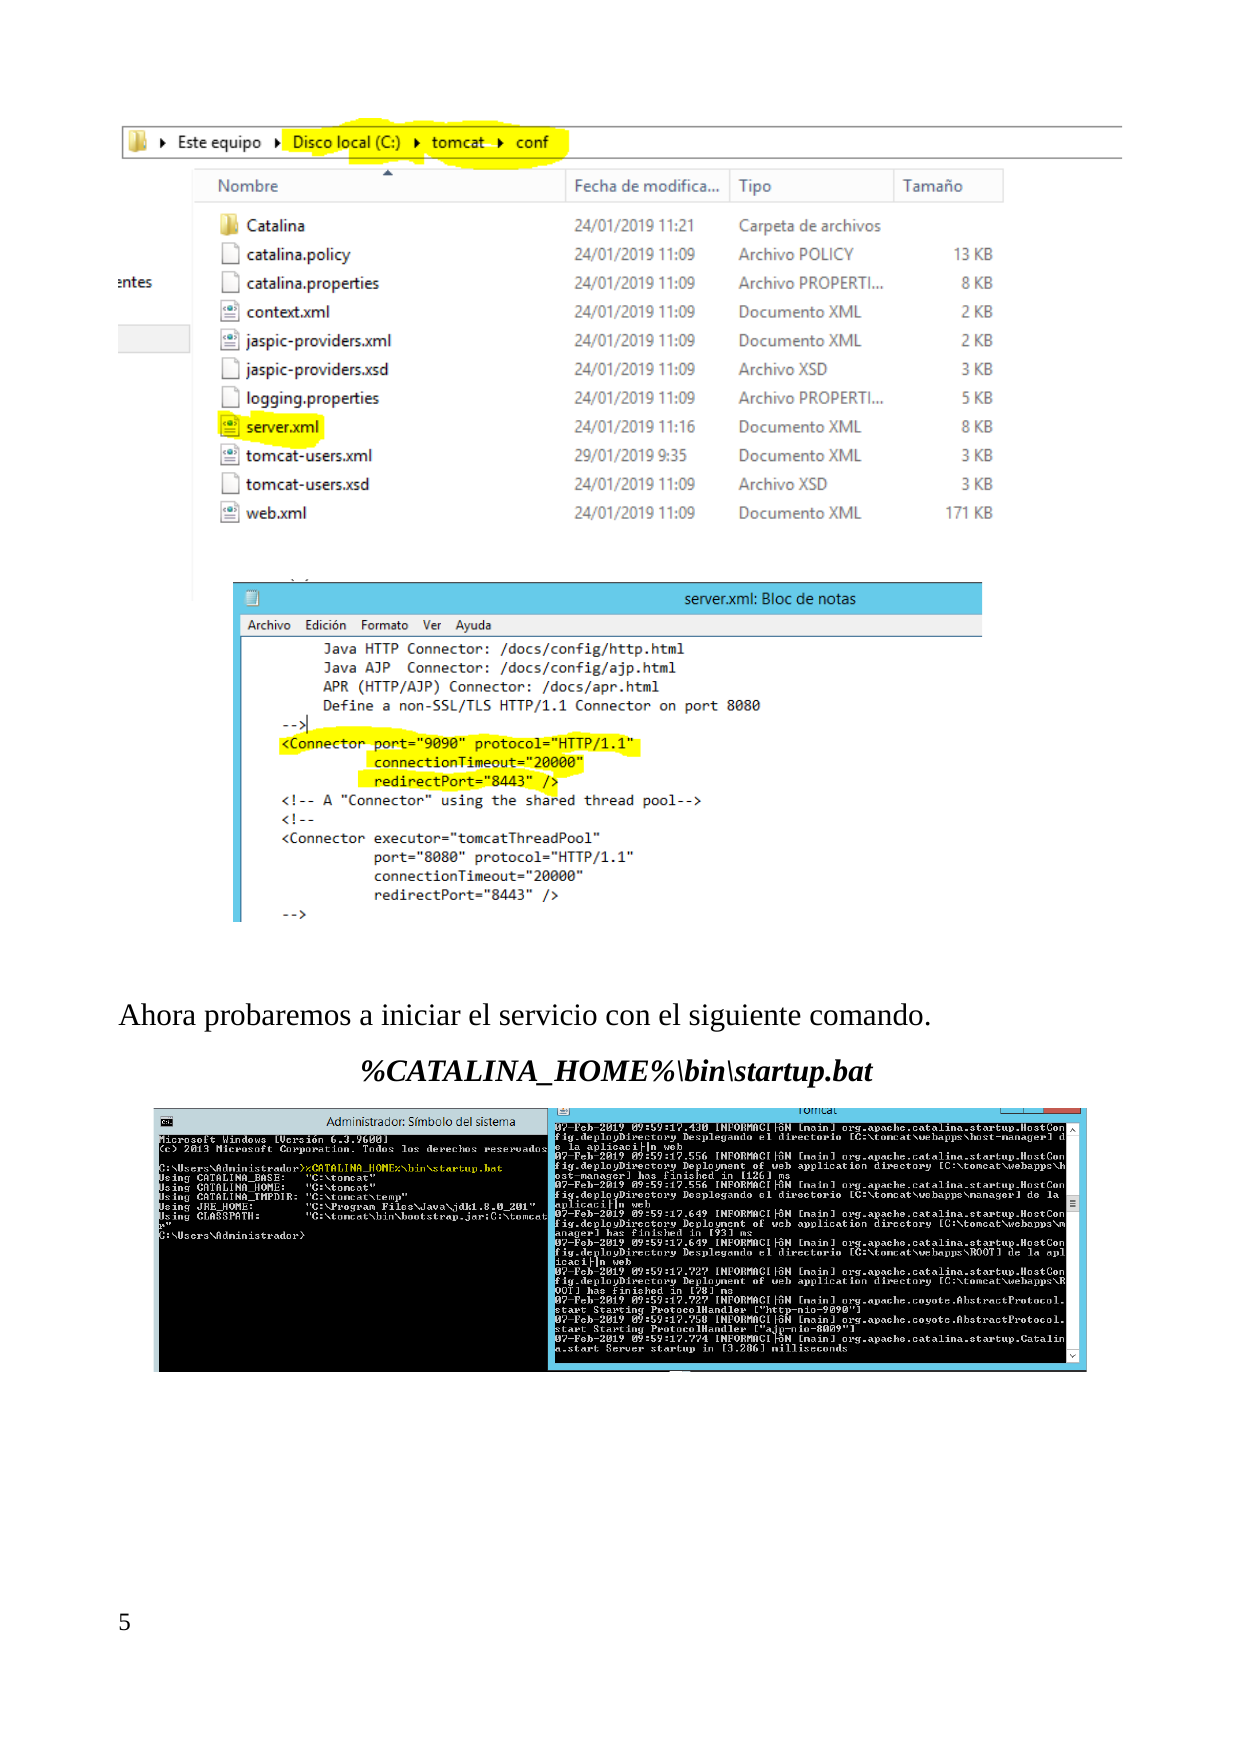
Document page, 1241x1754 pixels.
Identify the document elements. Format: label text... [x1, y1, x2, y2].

picture [153, 1108, 1087, 1372]
text %CATALINA_HOME%\bin\startup.bat [118, 1052, 1122, 1088]
picture [118, 118, 1123, 922]
text Ahora probaremos a iniciar el servicio con el siguiente comando. [118, 996, 1122, 1032]
